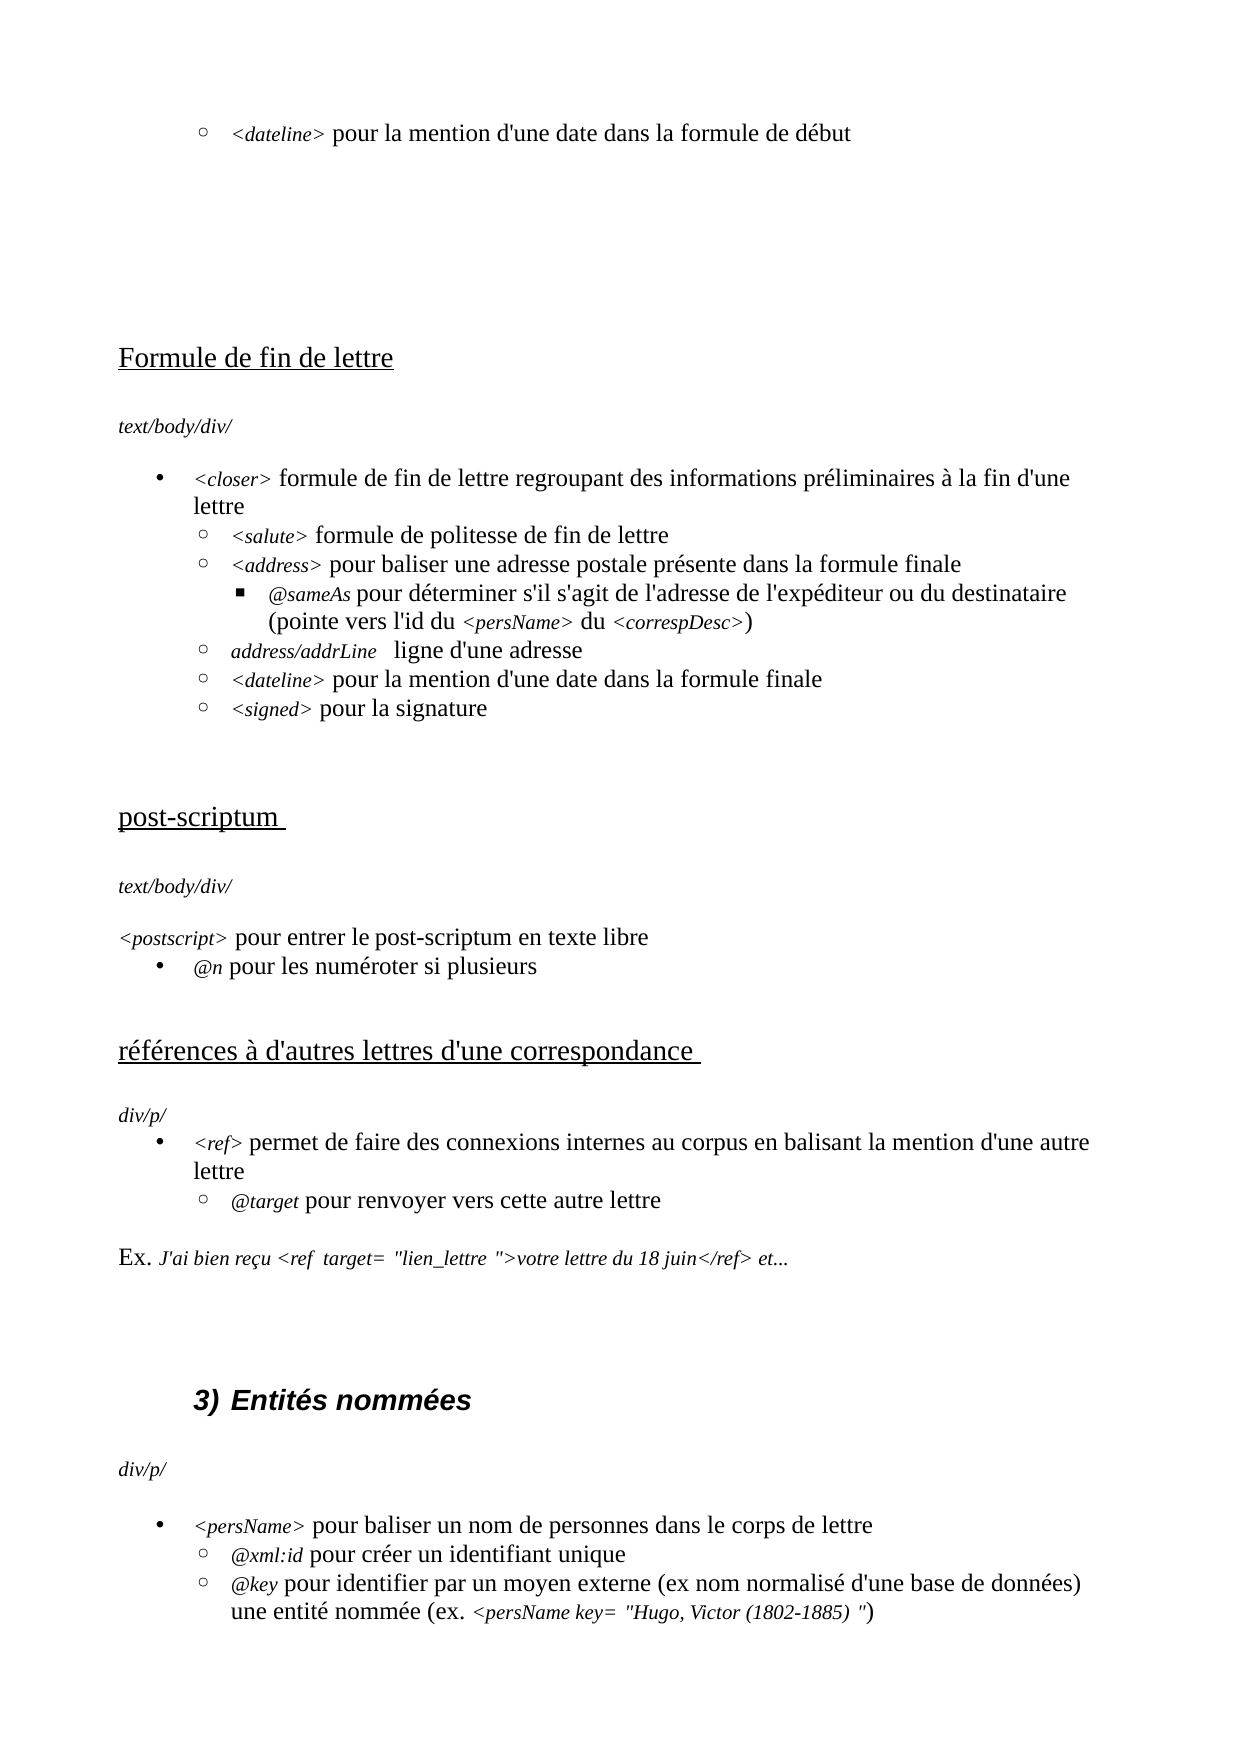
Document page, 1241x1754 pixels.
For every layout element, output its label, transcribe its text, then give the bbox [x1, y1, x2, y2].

list <signed> pour la signature [193, 693, 1122, 721]
subtitle références à d'autres lettres d'une correspondance [118, 1033, 1122, 1067]
list <ref> permet de faire des connexions internes au corpus en balisant la mention d'une autre lettre [156, 1127, 1122, 1185]
subtitle post-scriptum [118, 799, 1122, 833]
text text/body/div/ [118, 414, 1122, 438]
list <dateline> pour la mention d'une date dans la formule finale [193, 664, 1122, 693]
list <dateline> pour la mention d'une date dans la formule de début [193, 118, 1122, 147]
list @n pour les numéroter si plusieurs [156, 951, 1122, 979]
text div/p/ [118, 1457, 1122, 1481]
subtitle Formule de fin de lettre [118, 340, 1122, 373]
text div/p/ [118, 1103, 1122, 1127]
list @key pour identifier par un moyen externe (ex nom normalisé d'une base de données) une entité nommée (ex. <persName key= "Hugo, Victor (1802-1885) ") [193, 1568, 1122, 1625]
list <closer> formule de fin de lettre regroupant des informations préliminaires à la fin d'une lettre [156, 463, 1122, 520]
list address/addrLine ligne d'une adresse [193, 635, 1122, 664]
list <salute> formule de politesse de fin de lettre [193, 520, 1122, 549]
text <postscript> pour entrer le post-scriptum en texte libre [118, 922, 1122, 951]
subtitle Entités nommées [193, 1382, 1122, 1416]
text text/body/div/ [118, 874, 1122, 898]
list @target pour renvoyer vers cette autre lettre [193, 1185, 1122, 1214]
list <address> pour baliser une adresse postale présente dans la formule finale [193, 549, 1122, 578]
list <persName> pour baliser un nom de personnes dans le corps de lettre [156, 1510, 1122, 1539]
text Ex. J'ai bien reçu <ref target= "lien_lettre ">votre lettre du 18 juin</ref> et... [118, 1242, 1122, 1271]
list @sameAs pour déterminer s'il s'agit de l'adresse de l'expéditeur ou du destinataire (pointe vers l'id du <persName> du <correspDesc>) [231, 578, 1122, 635]
list @xml:id pour créer un identifiant unique [193, 1539, 1122, 1568]
